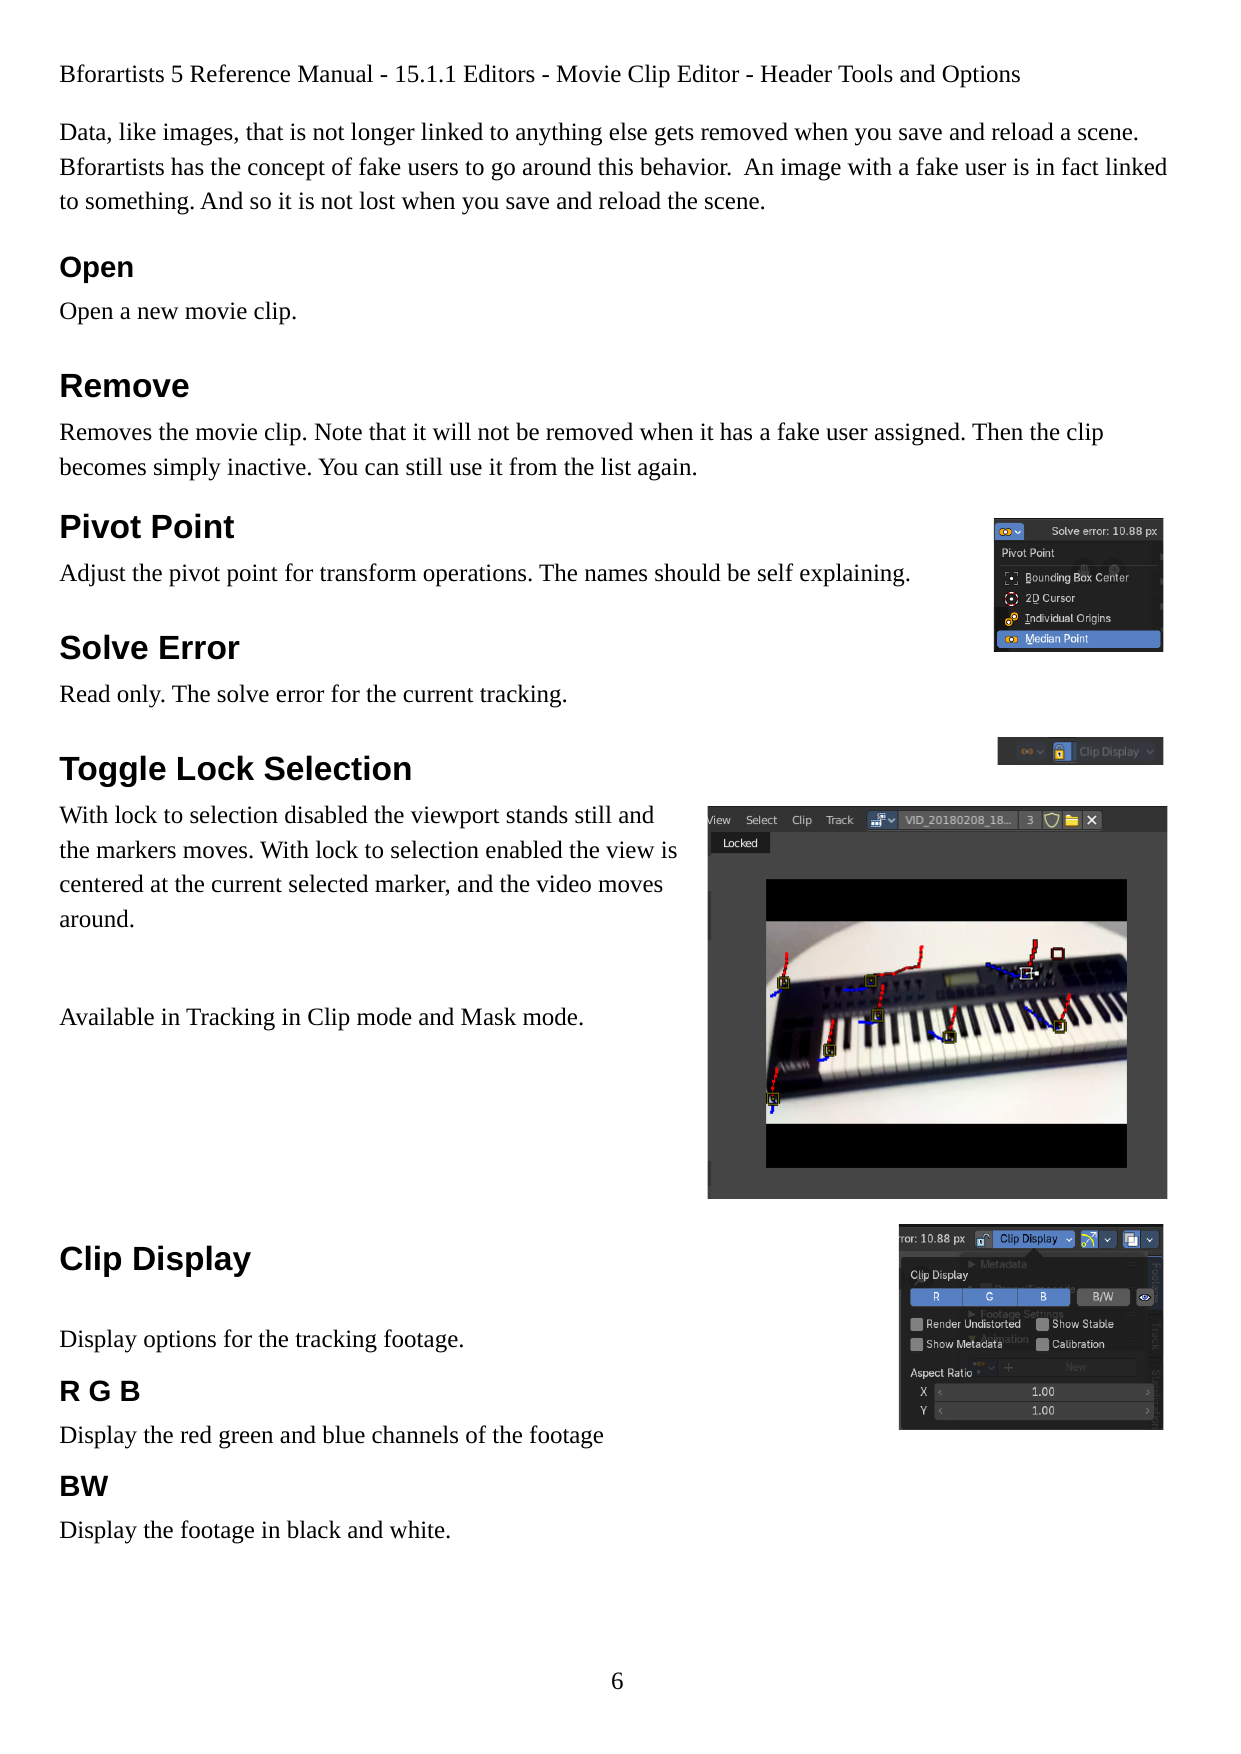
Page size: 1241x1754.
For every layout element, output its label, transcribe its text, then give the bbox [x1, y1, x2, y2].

subtitle Toggle Lock Selection [59, 749, 1181, 788]
text Adjust the pivot point for transform operations. The names should be self explaining. [59, 558, 993, 587]
picture [993, 518, 1164, 652]
subtitle Clip Display [59, 1239, 898, 1277]
subtitle Solve Error [59, 628, 1181, 667]
text Available in Tracking in Clip mode and Mask mode. [59, 1002, 707, 1031]
text Read only. The solve error for the current tracking. [59, 679, 1181, 708]
subtitle Pivot Point [59, 507, 1181, 546]
text Data, like images, that is not longer linked to anything else gets removed when you save and reload a scene. Bforartists has the concept of fake users to go around this behavior. An image with a fake user is in fact linked to something. And so it is not lost when you save and reload the scene. [59, 117, 1181, 215]
text Removes the movie clip. Note that it will not be removed when it has a fake user assigned. Then the clip becomes simply inactive. You can still use it from the list again. [59, 417, 1181, 480]
subtitle Open [59, 250, 1181, 284]
subtitle Remove [59, 366, 1181, 405]
text Display options for the tracking footage. [59, 1324, 898, 1353]
picture [997, 737, 1164, 765]
text Open a new movie clip. [59, 296, 1181, 325]
text With lock to selection disabled the viewport stands still and the markers moves. With lock to selection enabled the view is centered at the current selected marker, and the video moves around. [59, 800, 1181, 932]
subtitle [1164, 1373, 1181, 1407]
text Display the footage in black and white. [59, 1515, 1181, 1544]
subtitle R G B [59, 1373, 898, 1407]
picture [898, 1224, 1164, 1430]
text Display the red green and blue channels of the footage [59, 1420, 1181, 1448]
picture [707, 806, 1168, 1199]
subtitle BW [59, 1469, 1181, 1502]
subtitle [1164, 1239, 1181, 1277]
